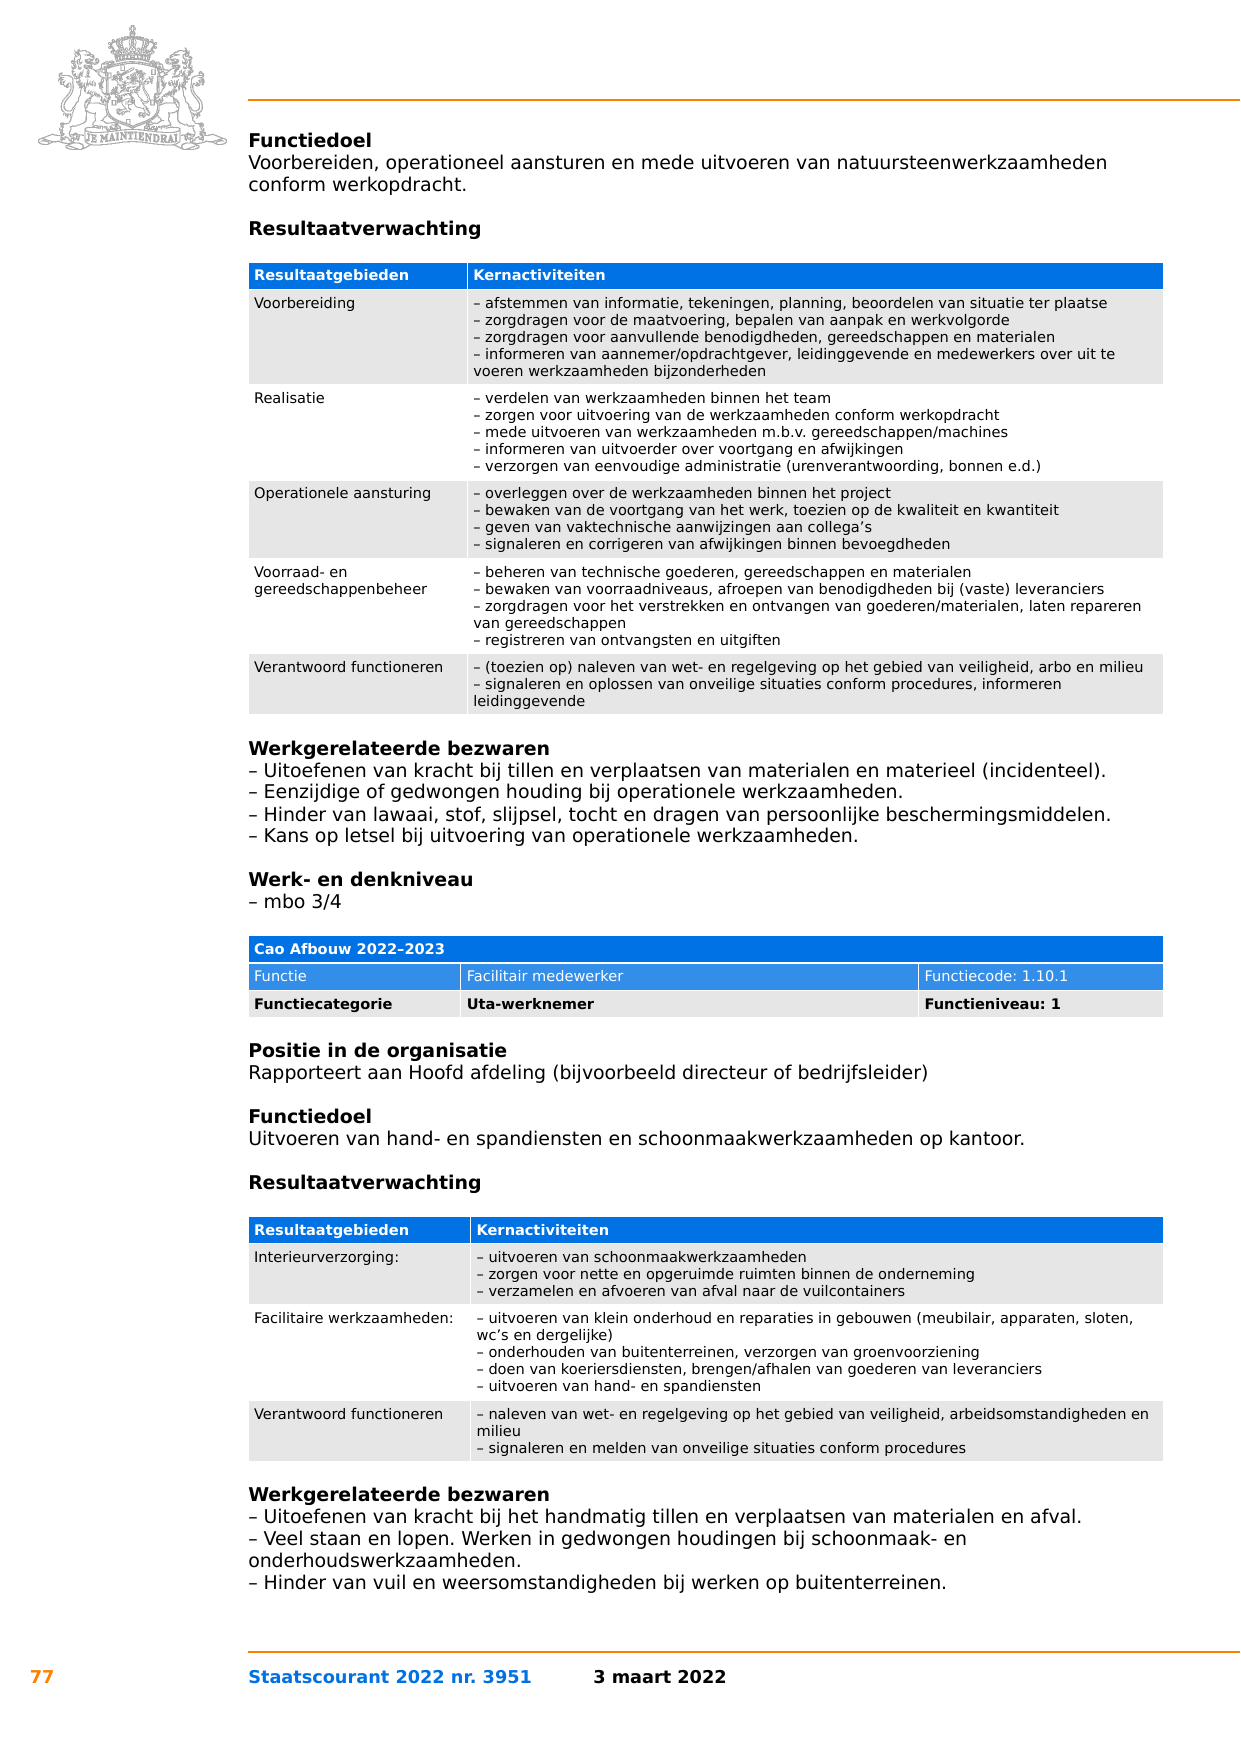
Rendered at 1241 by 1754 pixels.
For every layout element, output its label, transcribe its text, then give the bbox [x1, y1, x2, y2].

text – Hinder van vuil en weersomstandigheden bij werken op buitenterreinen. [248, 1572, 1163, 1594]
table_cell – (toezien op) naleven van wet- en regelgeving op het gebied van veiligheid, arbo en milieu – signaleren en oplossen van onveilige situaties conform procedures, informeren leidinggevende [468, 654, 1163, 714]
table_cell Facilitair medewerker [461, 964, 918, 990]
text Resultaatverwachting [248, 218, 1163, 240]
table_header Cao Afbouw 2022–2023 [249, 936, 1163, 962]
text Functiedoel [248, 130, 1163, 152]
text Uitvoeren van hand- en spandiensten en schoonmaakwerkzaamheden op kantoor. [248, 1128, 1163, 1150]
table_cell Interieurverzorging: [249, 1244, 470, 1304]
table_header Kernactiviteiten [468, 263, 1163, 289]
picture [38, 25, 227, 150]
table_header Resultaatgebieden [249, 263, 467, 289]
text – mbo 3/4 [248, 891, 1163, 913]
text – Uitoefenen van kracht bij het handmatig tillen en verplaatsen van materialen en afval. [248, 1506, 1163, 1528]
text – Kans op letsel bij uitvoering van operationele werkzaamheden. [248, 825, 1163, 847]
text Werkgerelateerde bezwaren [248, 1484, 1163, 1506]
table_cell Voorbereiding [249, 290, 467, 384]
table_header Resultaatgebieden [249, 1217, 470, 1243]
table_cell Realisatie [249, 385, 467, 479]
table_cell Uta-werknemer [461, 991, 918, 1017]
table_cell – uitvoeren van klein onderhoud en reparaties in gebouwen (meubilair, apparaten, sloten, wc’s en dergelijke) – onderhouden van buitenterreinen, verzorgen van groenvoorziening – doen van koeriersdiensten, brengen/afhalen van goederen van leveranciers – uitvoeren van hand- en spandiensten [471, 1306, 1163, 1400]
table_cell Verantwoord functioneren [249, 1401, 470, 1461]
table_cell Operationele aansturing [249, 481, 467, 558]
text Voorbereiden, operationeel aansturen en mede uitvoeren van natuursteenwerkzaamheden conform werkopdracht. [248, 152, 1163, 196]
table_cell – verdelen van werkzaamheden binnen het team – zorgen voor uitvoering van de werkzaamheden conform werkopdracht – mede uitvoeren van werkzaamheden m.b.v. gereedschappen/machines – informeren van uitvoerder over voortgang en afwijkingen – verzorgen van eenvoudige administratie (urenverantwoording, bonnen e.d.) [468, 385, 1163, 479]
text Werkgerelateerde bezwaren [248, 737, 1163, 759]
table_header Kernactiviteiten [471, 1217, 1163, 1243]
table_cell – uitvoeren van schoonmaakwerkzaamheden – zorgen voor nette en opgeruimde ruimten binnen de onderneming – verzamelen en afvoeren van afval naar de vuilcontainers [471, 1244, 1163, 1304]
text – Uitoefenen van kracht bij tillen en verplaatsen van materialen en materieel (incidenteel). [248, 759, 1163, 781]
table_cell Voorraad- en gereedschappenbeheer [249, 559, 467, 653]
text Resultaatverwachting [248, 1172, 1163, 1194]
table_cell – overleggen over de werkzaamheden binnen het project – bewaken van de voortgang van het werk, toezien op de kwaliteit en kwantiteit – geven van vaktechnische aanwijzingen aan collega’s – signaleren en corrigeren van afwijkingen binnen bevoegdheden [468, 481, 1163, 558]
text Rapporteert aan Hoofd afdeling (bijvoorbeeld directeur of bedrijfsleider) [248, 1062, 1163, 1084]
table_cell Facilitaire werkzaamheden: [249, 1306, 470, 1400]
table_cell – naleven van wet- en regelgeving op het gebied van veiligheid, arbeidsomstandigheden en milieu – signaleren en melden van onveilige situaties conform procedures [471, 1401, 1163, 1461]
table_cell – afstemmen van informatie, tekeningen, planning, beoordelen van situatie ter plaatse – zorgdragen voor de maatvoering, bepalen van aanpak en werkvolgorde – zorgdragen voor aanvullende benodigdheden, gereedschappen en materialen – informeren van aannemer/opdrachtgever, leidinggevende en medewerkers over uit te voeren werkzaamheden bijzonderheden [468, 290, 1163, 384]
table_cell Functiecode: 1.10.1 [919, 964, 1163, 990]
text – Hinder van lawaai, stof, slijpsel, tocht en dragen van persoonlijke beschermingsmiddelen. [248, 803, 1163, 825]
table_cell Verantwoord functioneren [249, 654, 467, 714]
table_cell Functiecategorie [249, 991, 460, 1017]
table_cell Functie [249, 964, 460, 990]
text Werk- en denkniveau [248, 869, 1163, 891]
table_cell Functieniveau: 1 [919, 991, 1163, 1017]
text – Eenzijdige of gedwongen houding bij operationele werkzaamheden. [248, 781, 1163, 803]
table_cell – beheren van technische goederen, gereedschappen en materialen – bewaken van voorraadniveaus, afroepen van benodigdheden bij (vaste) leveranciers – zorgdragen voor het verstrekken en ontvangen van goederen/materialen, laten repareren van gereedschappen – registreren van ontvangsten en uitgiften [468, 559, 1163, 653]
text – Veel staan en lopen. Werken in gedwongen houdingen bij schoonmaak- en onderhoudswerkzaamheden. [248, 1528, 1163, 1572]
text Functiedoel [248, 1106, 1163, 1128]
text Positie in de organisatie [248, 1040, 1163, 1062]
